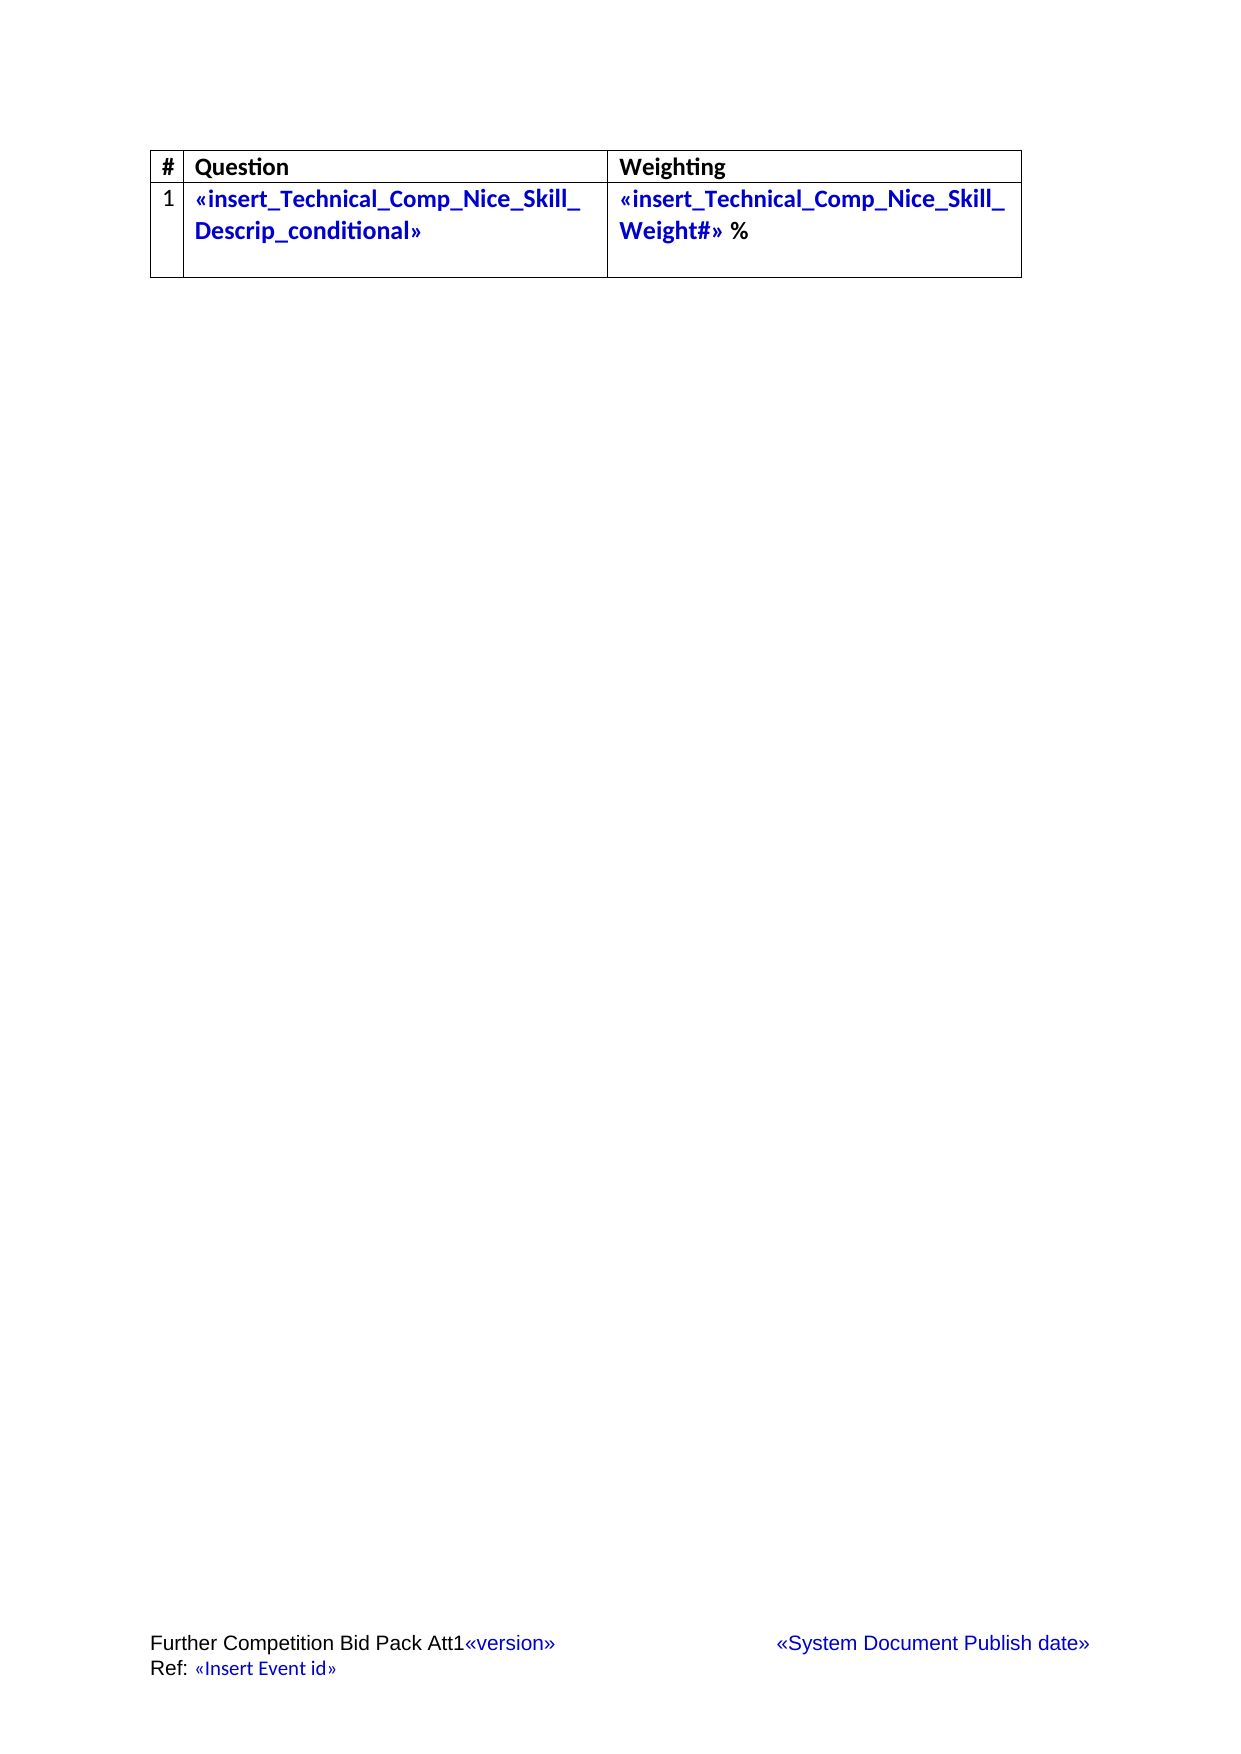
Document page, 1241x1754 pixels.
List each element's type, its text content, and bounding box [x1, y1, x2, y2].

table_cell 1 [151, 183, 183, 277]
table_cell «insert_Technical_Comp_Nice_Skill_Weight#» % [608, 183, 1021, 277]
table_header # [151, 151, 183, 182]
table_header Weighting [608, 151, 1021, 182]
table_cell «insert_Technical_Comp_Nice_Skill_Descrip_conditional» [184, 183, 607, 277]
table_header Question [184, 151, 607, 182]
